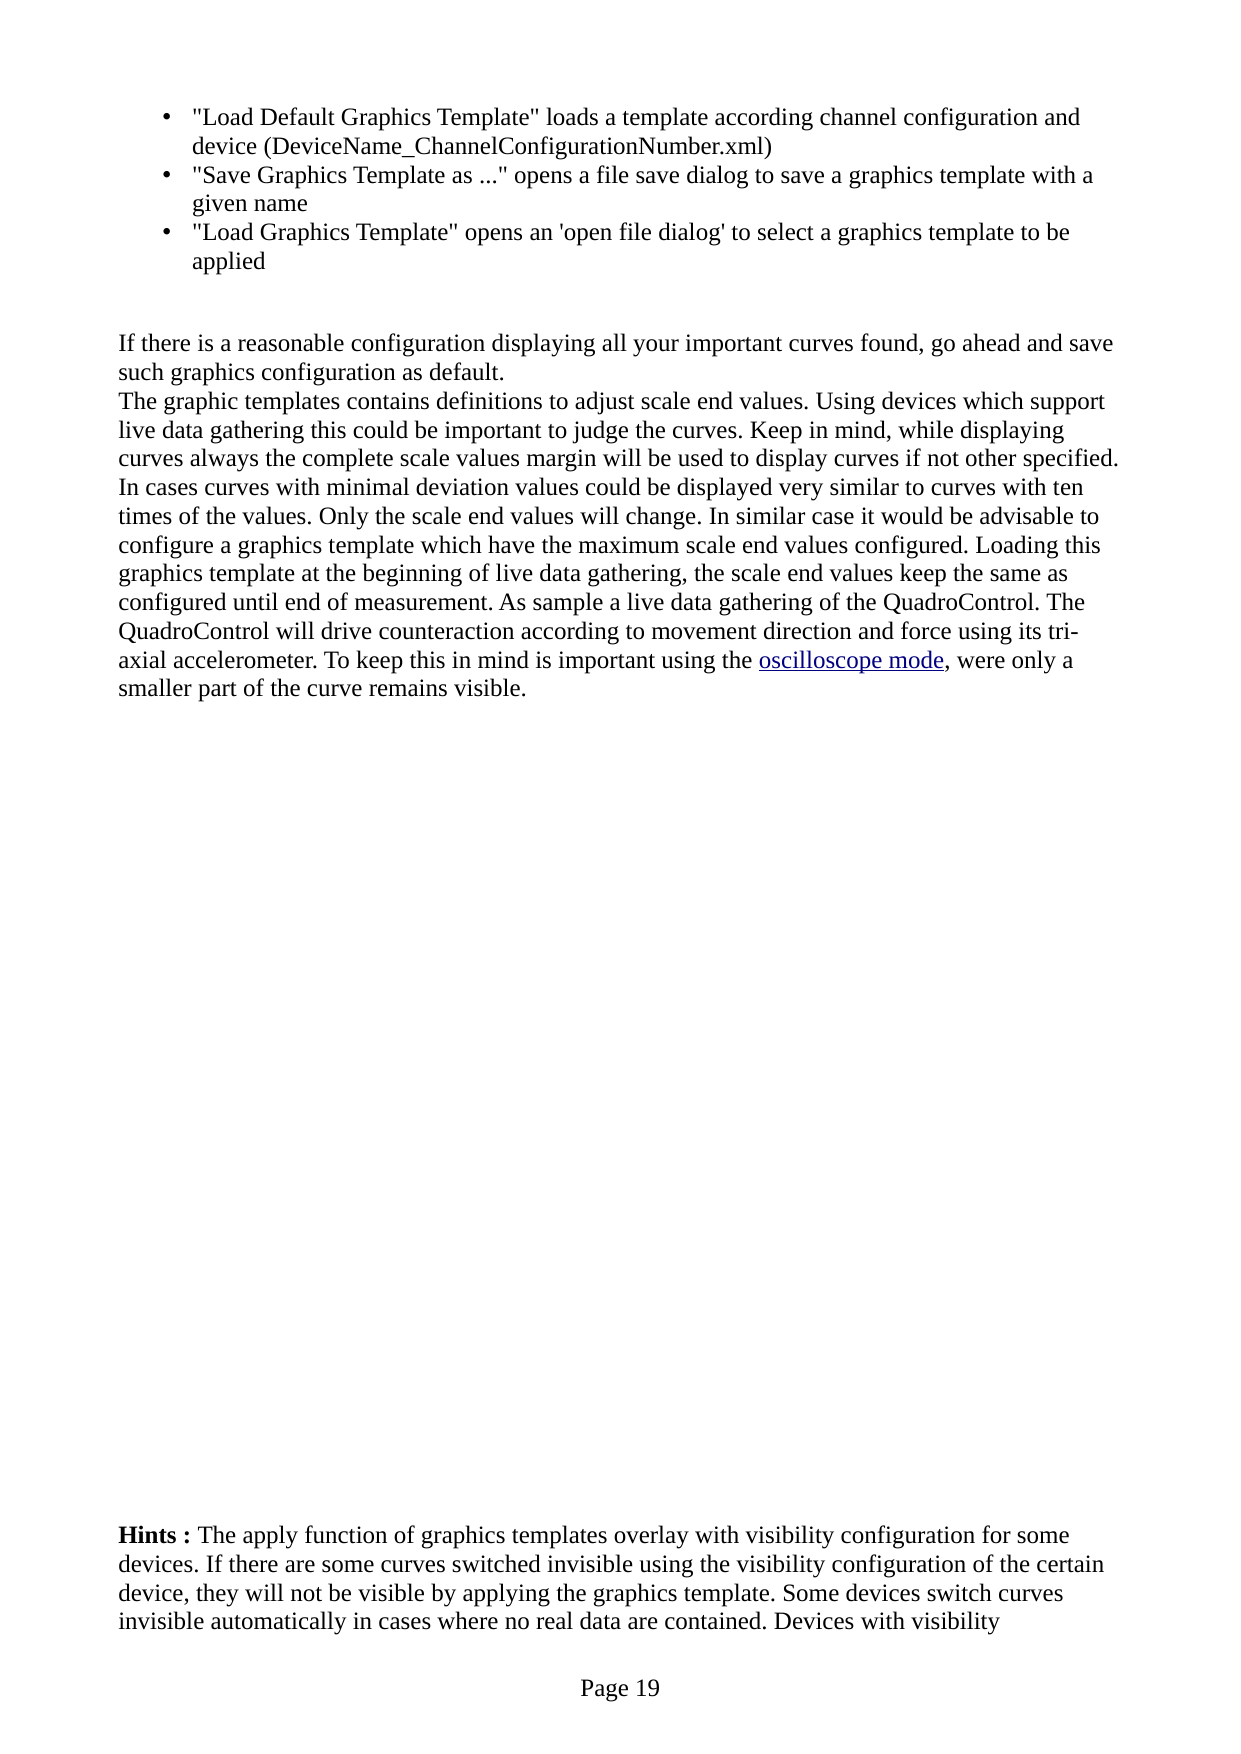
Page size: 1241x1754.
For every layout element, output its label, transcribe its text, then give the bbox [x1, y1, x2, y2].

text If there is a reasonable configuration displaying all your important curves found, go ahead and save such graphics configuration as default. The graphic templates contains definitions to adjust scale end values. Using devices which support live data gathering this could be important to judge the curves. Keep in mind, while displaying curves always the complete scale values margin will be used to display curves if not other specified. In cases curves with minimal deviation values could be displayed very similar to curves with ten times of the values. Only the scale end values will change. In similar case it would be advisable to configure a graphics template which have the maximum scale end values configured. Loading this graphics template at the beginning of live data gathering, the scale end values keep the same as configured until end of measurement. As sample a live data gathering of the QuadroControl. The QuadroControl will drive counteraction according to movement direction and force using its tri-axial accelerometer. To keep this in mind is important using the oscilloscope mode, were only a smaller part of the curve remains visible. [118, 328, 1122, 702]
list "Save Graphics Template as ..." opens a file save dialog to save a graphics template with a given name [162, 160, 1122, 217]
text Hints : The apply function of graphics templates overlay with visibility configuration for some devices. If there are some curves switched invisible using the visibility configuration of the certain device, they will not be visible by applying the graphics template. Some devices switch curves invisible automatically in cases where no real data are contained. Devices with visibility [118, 1520, 1122, 1635]
list "Load Default Graphics Template" loads a template according channel configuration and device (DeviceName_ChannelConfigurationNumber.xml) [162, 102, 1122, 160]
list "Load Graphics Template" opens an 'open file dialog' to select a graphics template to be applied [162, 217, 1122, 275]
